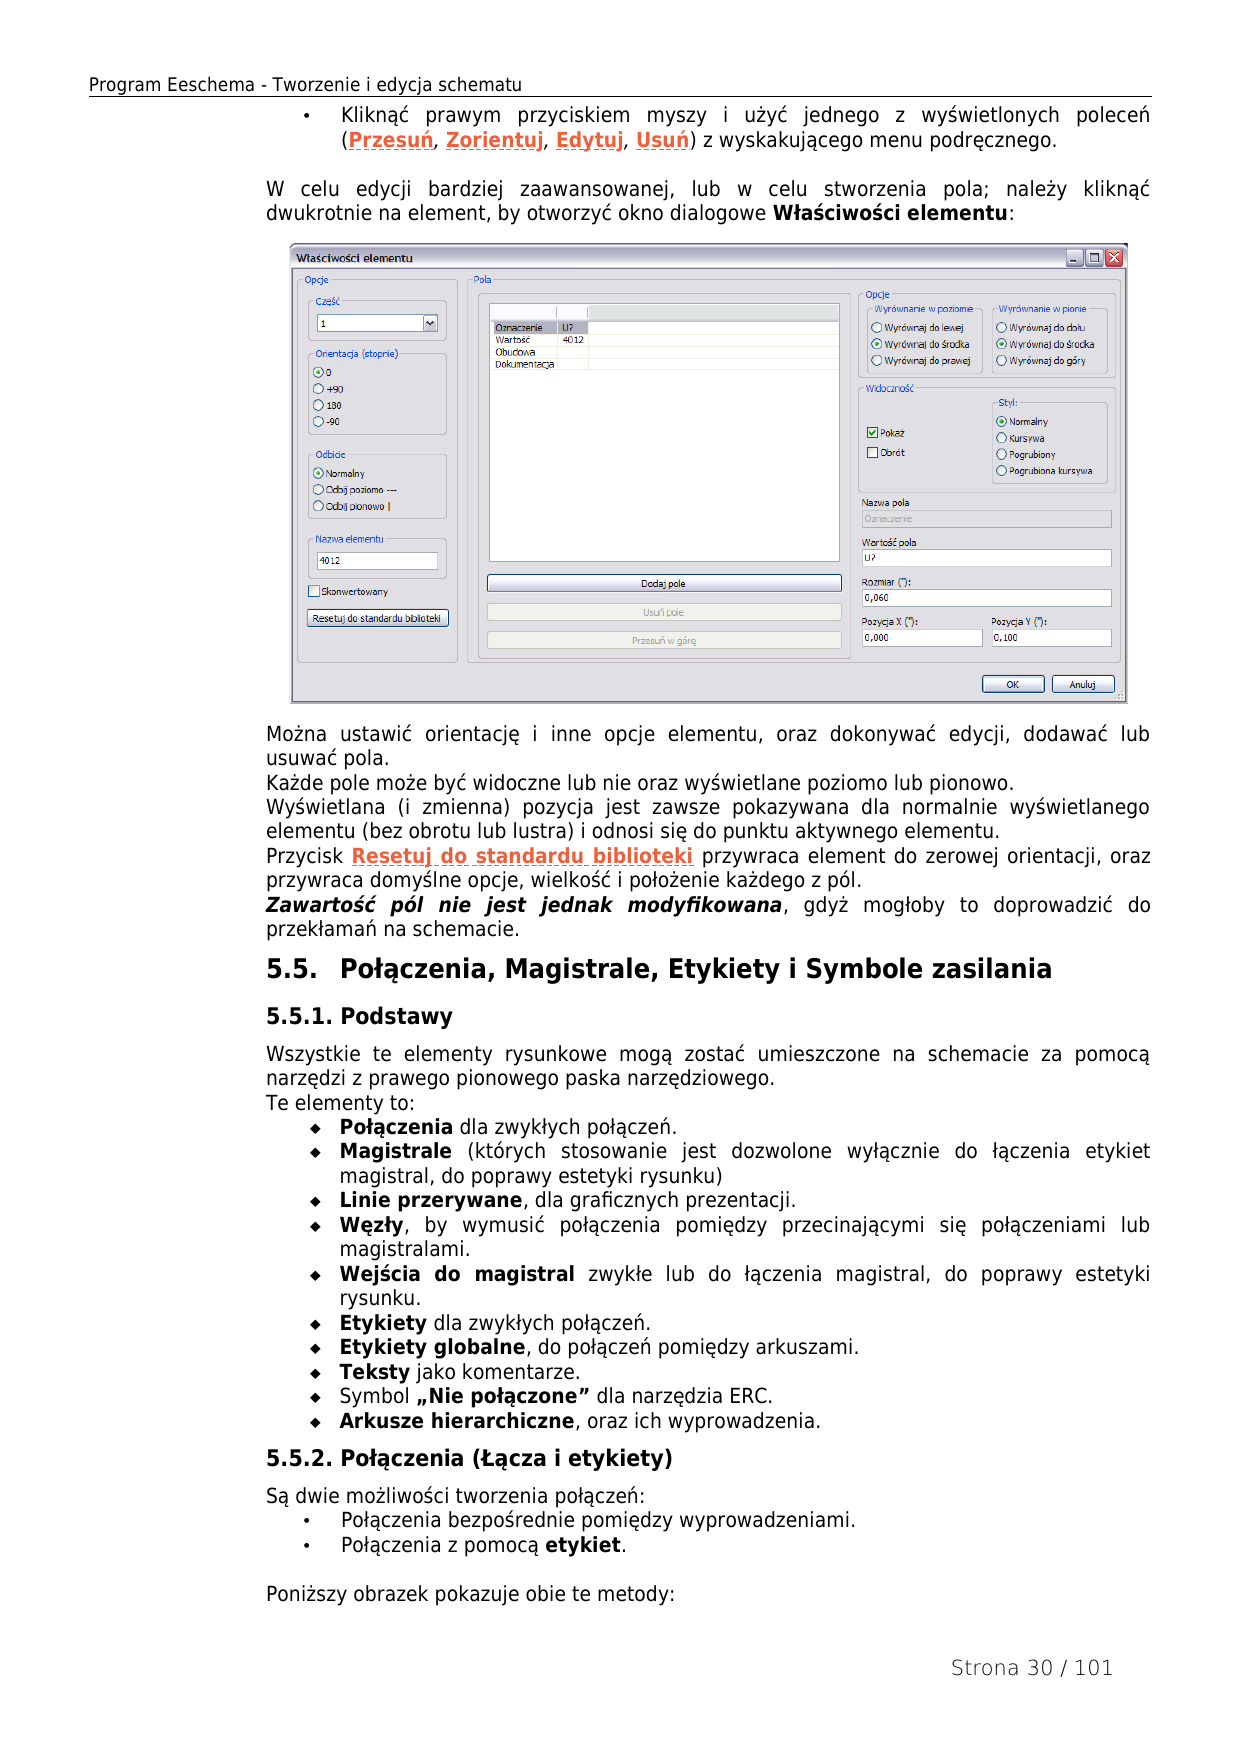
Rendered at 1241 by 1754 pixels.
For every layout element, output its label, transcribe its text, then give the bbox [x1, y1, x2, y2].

picture [289, 243, 1128, 704]
text W celu edycji bardziej zaawansowanej, lub w celu stworzenia pola; należy kliknąć dwukrotnie na element, by otworzyć okno dialogowe Właściwości elementu: [266, 177, 1152, 226]
subtitle Podstawy [266, 1003, 1152, 1030]
list Kliknąć prawym przyciskiem myszy i użyć jednego z wyświetlonych poleceń (Przesuń, Zorientuj, Edytuj, Usuń) z wyskakującego menu podręcznego. [303, 103, 1152, 152]
text Poniższy obrazek pokazuje obie te metody: [266, 1582, 1152, 1606]
text Przycisk Resetuj do standardu biblioteki przywraca element do zerowej orientacji, oraz przywraca domyślne opcje, wielkość i położenie każdego z pól. [266, 844, 1152, 893]
text Są dwie możliwości tworzenia połączeń: [266, 1484, 1152, 1508]
list Połączenia bezpośrednie pomiędzy wyprowadzeniami. [303, 1508, 1152, 1533]
list Etykiety globalne, do połączeń pomiędzy arkuszami. [310, 1335, 1152, 1360]
text Zawartość pól nie jest jednak modyfikowana, gdyż mogłoby to doprowadzić do przekłamań na schemacie. [266, 893, 1152, 942]
subtitle Połączenia (Łącza i etykiety) [266, 1445, 1152, 1472]
list Symbol „Nie połączone” dla narzędzia ERC. [310, 1384, 1152, 1409]
list Wejścia do magistral zwykłe lub do łączenia magistral, do poprawy estetyki rysunku. [310, 1262, 1152, 1311]
list Połączenia z pomocą etykiet. [303, 1533, 1152, 1557]
text Każde pole może być widoczne lub nie oraz wyświetlane poziomo lub pionowo. [266, 770, 1152, 795]
list Połączenia dla zwykłych połączeń. [310, 1115, 1152, 1139]
list Etykiety dla zwykłych połączeń. [310, 1311, 1152, 1335]
list Węzły, by wymusić połączenia pomiędzy przecinającymi się połączeniami lub magistralami. [310, 1213, 1152, 1262]
subtitle Połączenia, Magistrale, Etykiety i Symbole zasilania [266, 953, 1152, 985]
text Wszystkie te elementy rysunkowe mogą zostać umieszczone na schemacie za pomocą narzędzi z prawego pionowego paska narzędziowego. [266, 1041, 1152, 1090]
text Wyświetlana (i zmienna) pozycja jest zawsze pokazywana dla normalnie wyświetlanego elementu (bez obrotu lub lustra) i odnosi się do punktu aktywnego elementu. [266, 795, 1152, 844]
list Linie przerywane, dla graficznych prezentacji. [310, 1188, 1152, 1213]
list Magistrale (których stosowanie jest dozwolone wyłącznie do łączenia etykiet magistral, do poprawy estetyki rysunku) [310, 1139, 1152, 1188]
text Można ustawić orientację i inne opcje elementu, oraz dokonywać edycji, dodawać lub usuwać pola. [266, 721, 1152, 770]
text Te elementy to: [266, 1090, 1152, 1115]
list Arkusze hierarchiczne, oraz ich wyprowadzenia. [310, 1409, 1152, 1433]
list Teksty jako komentarze. [310, 1360, 1152, 1384]
